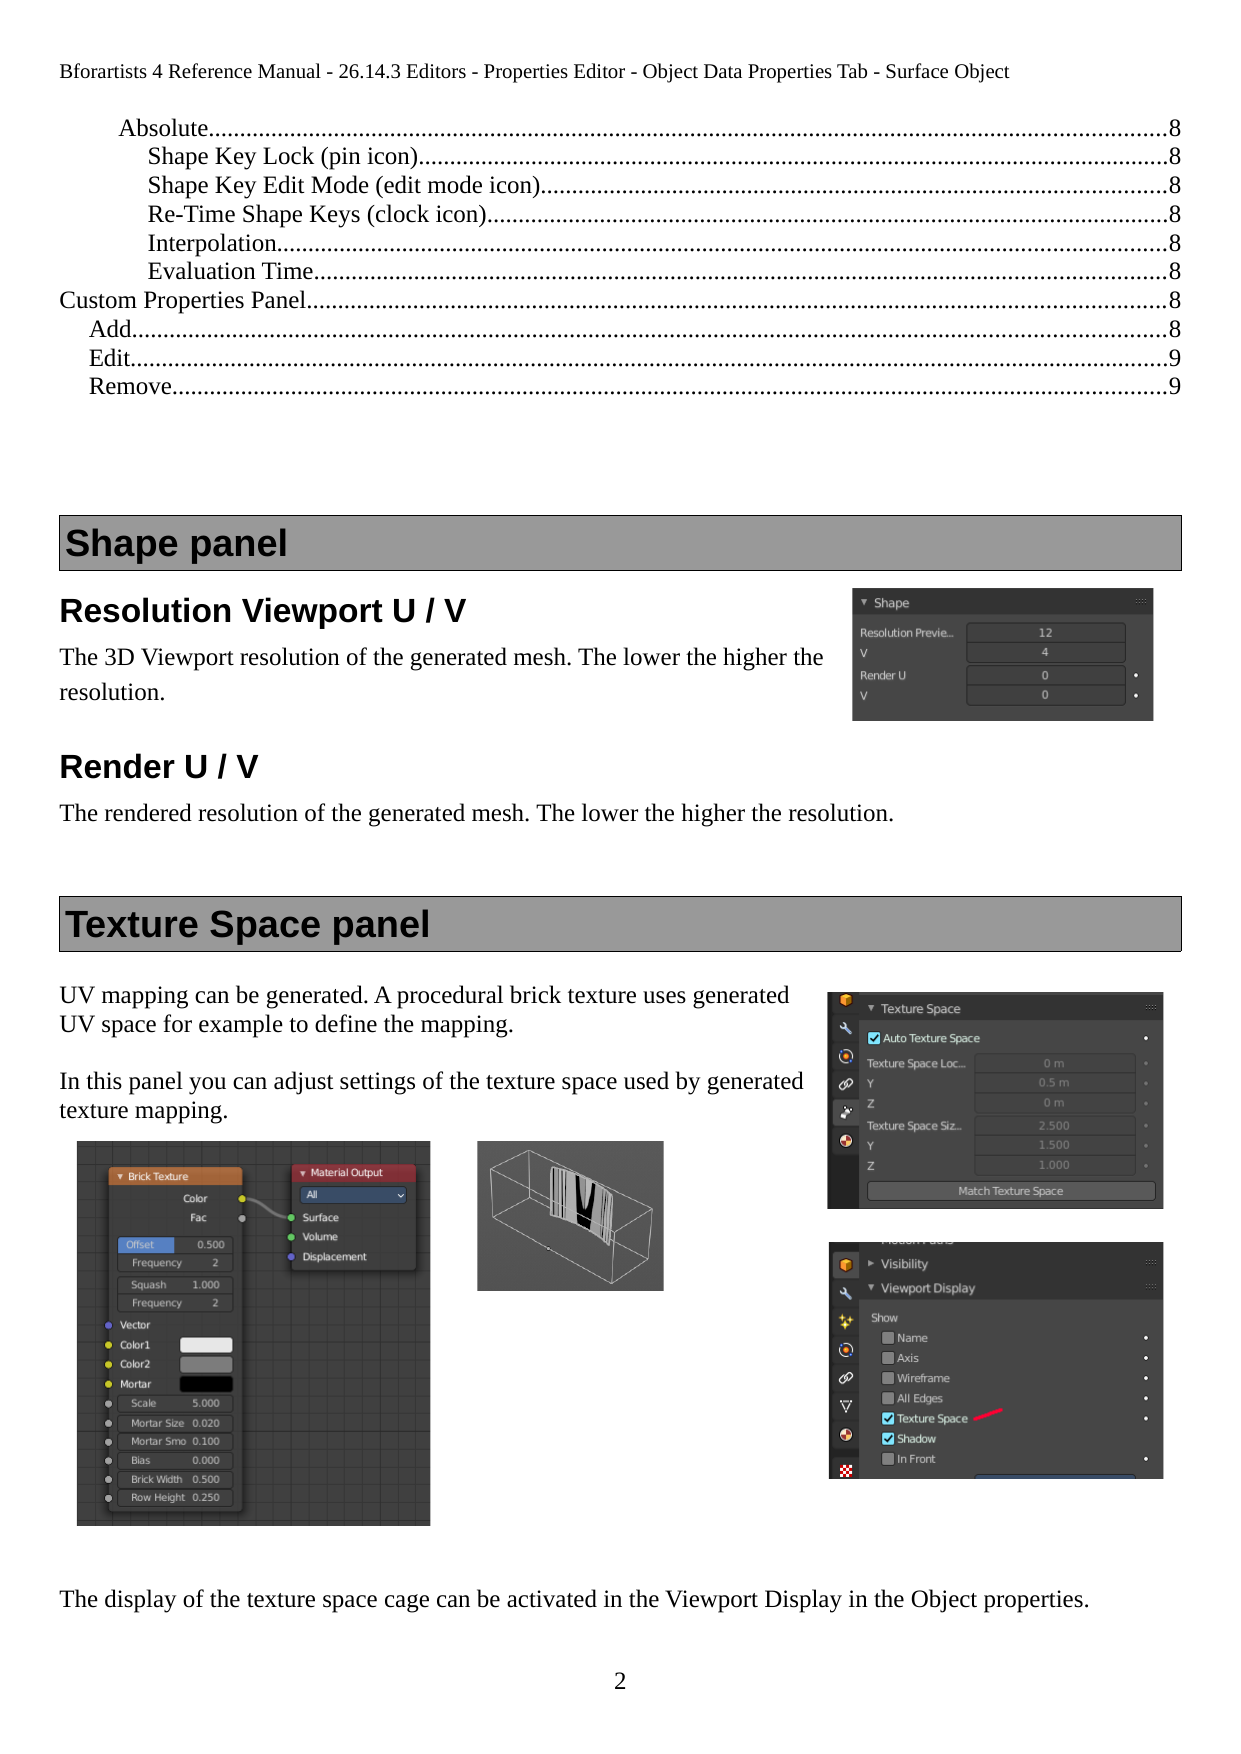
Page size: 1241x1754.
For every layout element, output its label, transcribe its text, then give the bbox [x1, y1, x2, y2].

picture [76, 1141, 431, 1526]
picture [828, 1242, 1164, 1479]
subtitle [1154, 591, 1181, 630]
text The 3D Viewport resolution of the generated mesh. The lower the higher the resolution. [59, 642, 852, 706]
picture [852, 588, 1154, 721]
table_header Texture Space panel [60, 897, 1181, 951]
text Add 8 [88, 314, 1181, 343]
text Remove 9 [88, 371, 1181, 400]
text Re-Time Shape Keys (clock icon) 8 [147, 199, 1181, 228]
text UV mapping can be generated. A procedural brick texture uses generated UV space for example to define the mapping. [59, 980, 1181, 1038]
text Absolute 8 [118, 113, 1181, 141]
text Evaluation Time 8 [147, 256, 1181, 285]
text [1154, 642, 1181, 706]
text The display of the texture space cage can be activated in the Viewport Display in the Object properties. [59, 1584, 1181, 1613]
text Custom Properties Panel 8 [59, 285, 1181, 314]
text Interpolation 8 [147, 228, 1181, 256]
text In this panel you can adjust settings of the texture space used by generated texture mapping. [59, 1066, 827, 1124]
subtitle Resolution Viewport U / V [59, 591, 852, 630]
text Shape Key Lock (pin icon) 8 [147, 141, 1181, 170]
text The rendered resolution of the generated mesh. The lower the higher the resolution. [59, 798, 1181, 827]
text Shape Key Edit Mode (edit mode icon) 8 [147, 170, 1181, 199]
subtitle Render U / V [59, 747, 1181, 785]
picture [827, 992, 1164, 1209]
table_header Shape panel [60, 516, 1181, 570]
text Edit 9 [88, 343, 1181, 371]
